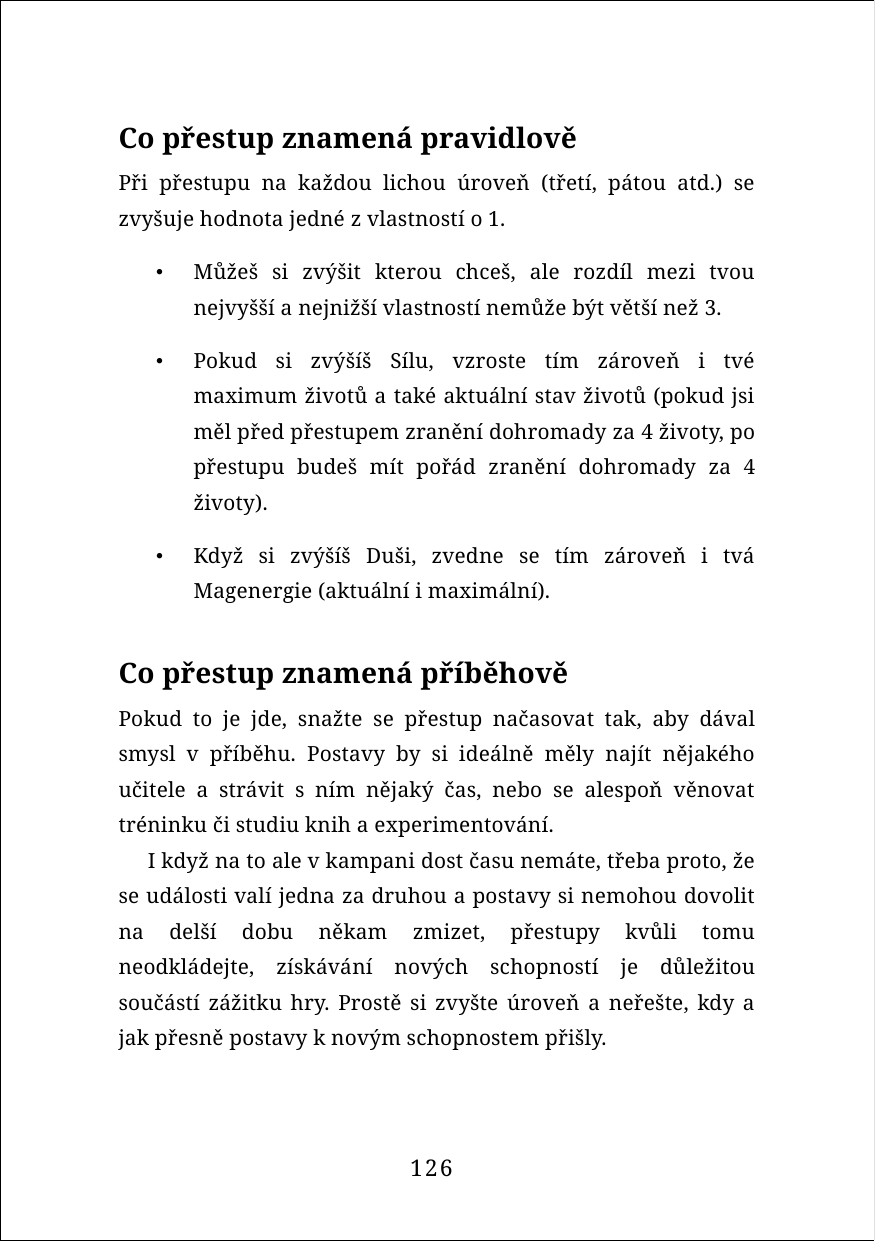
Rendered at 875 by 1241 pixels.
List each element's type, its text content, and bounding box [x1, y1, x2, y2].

text Při přestupu na každou lichou úroveň (třetí, pátou atd.) se zvyšuje hodnota jedné z vlastností o 1. [118, 168, 756, 232]
subtitle Co přestup znamená pravidlově [118, 118, 756, 157]
list Pokud si zvýšíš Sílu, vzroste tím zároveň i tvé maximum životů a také aktuální stav životů (pokud jsi měl před přestupem zranění dohromady za 4 životy, po přestupu budeš mít pořád zranění dohromady za 4 životy). [156, 346, 756, 516]
text Pokud to je jde, snažte se přestup načasovat tak, aby dával smysl v příběhu. Postavy by si ideálně měly najít nějakého učitele a strávit s ním nějaký čas, nebo se alespoň věnovat tréninku či studiu knih a experimentování. I když na to ale v kampani dost času nemáte, třeba proto, že se události valí jedna za druhou a postavy si nemohou dovolit na delší dobu někam zmizet, přestupy kvůli tomu neodkládejte, získávání nových schopností je důležitou součástí zážitku hry. Prostě si zvyšte úroveň a neřešte, kdy a jak přesně postavy k novým schopnostem přišly. [118, 704, 756, 1052]
subtitle Co přestup znamená příběhově [118, 653, 756, 692]
list Když si zvýšíš Duši, zvedne se tím zároveň i tvá Magenergie (aktuální i maximální). [156, 541, 756, 605]
list Můžeš si zvýšit kterou chceš, ale rozdíl mezi tvou nejvyšší a nejnižší vlastností nemůže být větší než 3. [156, 257, 756, 321]
